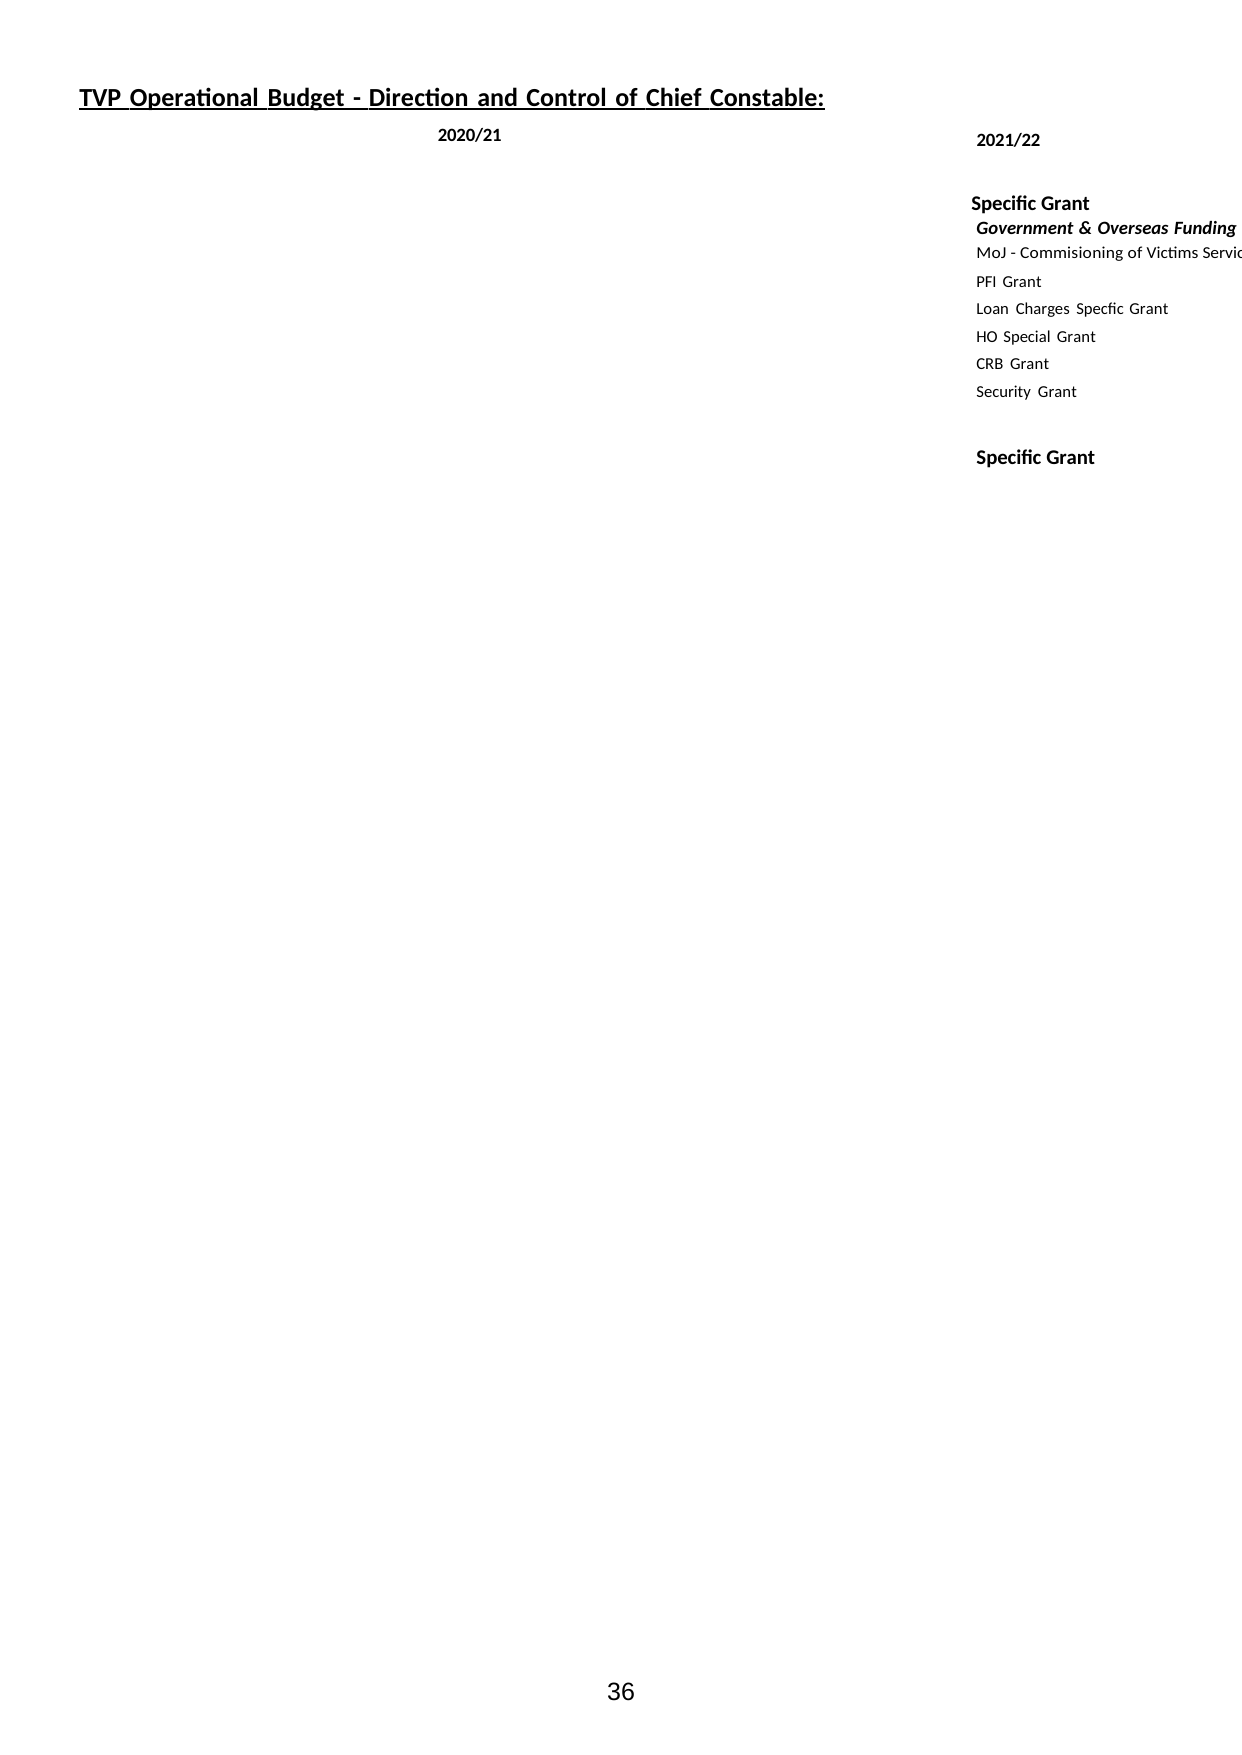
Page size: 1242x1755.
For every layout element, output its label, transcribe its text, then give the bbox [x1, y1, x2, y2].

table_header [965, 155, 1242, 177]
table_cell CRB Grant [965, 351, 1242, 379]
table_cell HO Special Grant [965, 324, 1242, 351]
subtitle TVP Operational Budget - Direction and Control of Chief Constable: [64, 81, 839, 113]
text 2020/21 [100, 123, 839, 146]
table_cell MoJ - Commisioning of Victims Services [965, 242, 1242, 268]
table_cell Specific Grant Government & Overseas Funding [965, 177, 1242, 242]
table_cell PFI Grant [965, 269, 1242, 296]
table_cell Loan Charges Specfic Grant [965, 296, 1242, 324]
text 2021/22 [976, 128, 1067, 151]
table_cell [965, 406, 1242, 438]
table_cell Security Grant [965, 379, 1242, 406]
table_cell Specific Grant [965, 438, 1242, 479]
